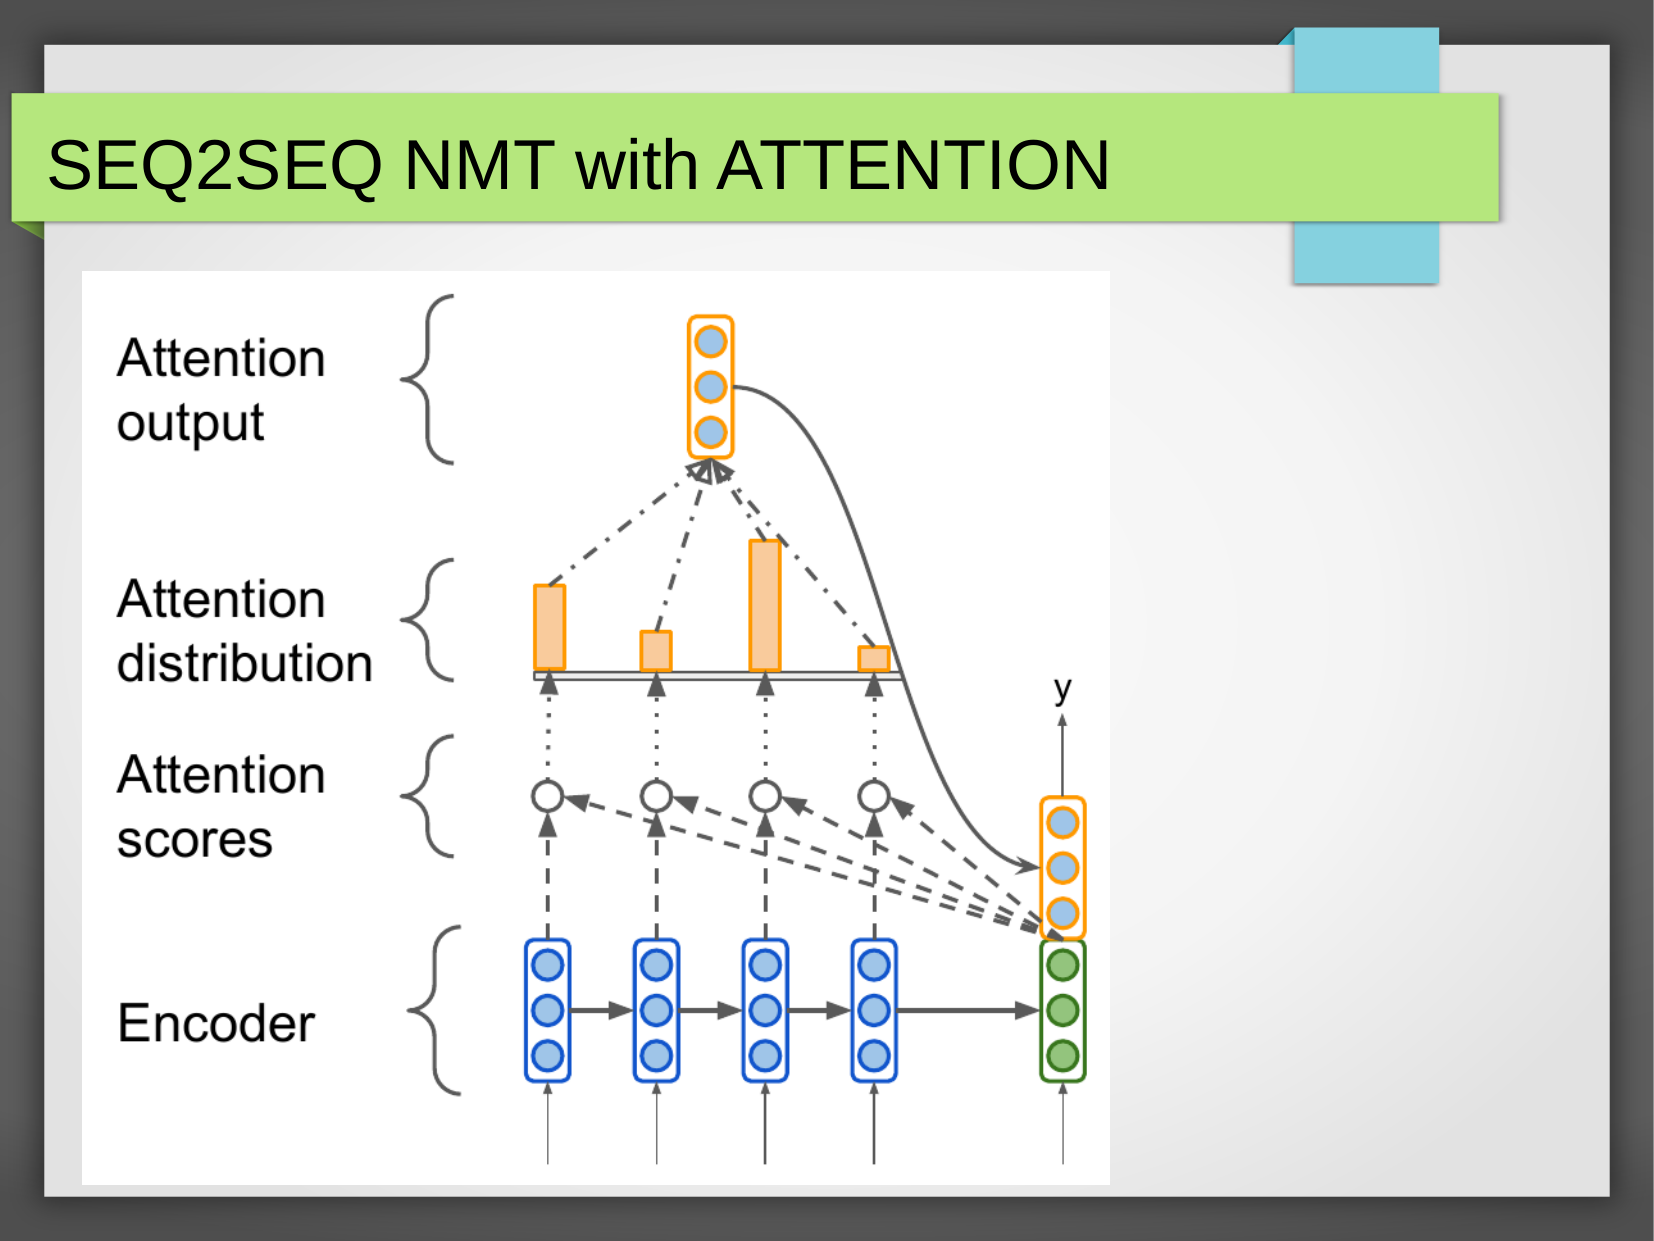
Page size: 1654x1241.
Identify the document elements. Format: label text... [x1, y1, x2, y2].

title SEQ2SEQ NMT with ATTENTION [46, 125, 1441, 206]
picture [0, 0, 1654, 1241]
